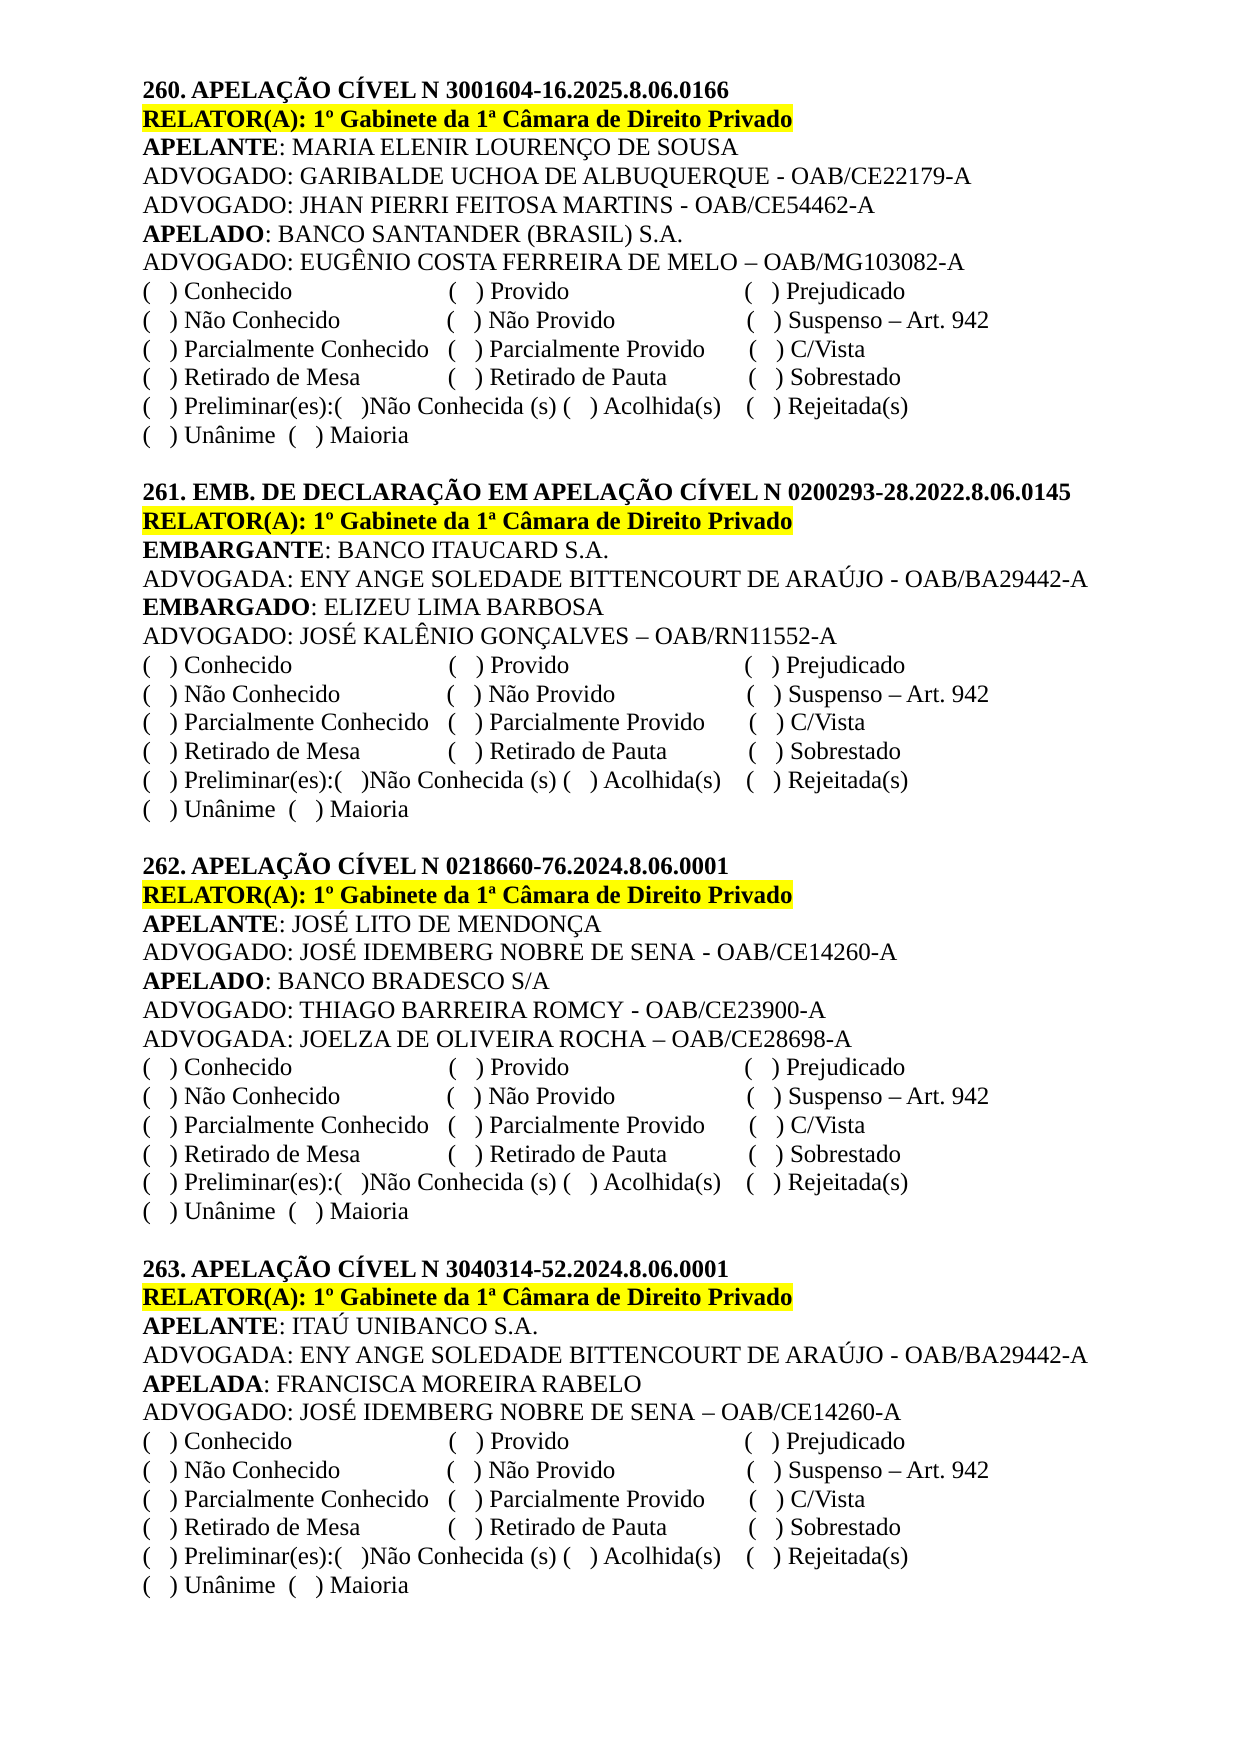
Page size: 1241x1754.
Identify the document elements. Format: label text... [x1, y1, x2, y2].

text ( ) Conhecido ( ) Provido ( ) Prejudicado [142, 650, 1141, 679]
text 260. APELAÇÃO CÍVEL N 3001604-16.2025.8.06.0166 RELATOR(A): 1º Gabinete da 1ª Câmara de Direito Privado APELANTE: MARIA ELENIR LOURENÇO DE SOUSA ADVOGADO: GARIBALDE UCHOA DE ALBUQUERQUE - OAB/CE22179-A ADVOGADO: JHAN PIERRI FEITOSA MARTINS - OAB/CE54462-A APELADO: BANCO SANTANDER (BRASIL) S.A. ADVOGADO: EUGÊNIO COSTA FERREIRA DE MELO – OAB/MG103082-A [142, 75, 1141, 276]
text ( ) Conhecido ( ) Provido ( ) Prejudicado [142, 1426, 1141, 1455]
text ( ) Preliminar(es):( )Não Conhecida (s) ( ) Acolhida(s) ( ) Rejeitada(s) [142, 1167, 1158, 1196]
text ( ) Preliminar(es):( )Não Conhecida (s) ( ) Acolhida(s) ( ) Rejeitada(s) [142, 765, 1158, 794]
text ( ) Não Conhecido ( ) Não Provido ( ) Suspenso – Art. 942 [142, 1081, 1158, 1110]
text ( ) Unânime ( ) Maioria 263. APELAÇÃO CÍVEL N 3040314-52.2024.8.06.0001 RELATOR(A): 1º Gabinete da 1ª Câmara de Direito Privado APELANTE: ITAÚ UNIBANCO S.A. ADVOGADA: ENY ANGE SOLEDADE BITTENCOURT DE ARAÚJO - OAB/BA29442-A APELADA: FRANCISCA MOREIRA RABELO ADVOGADO: JOSÉ IDEMBERG NOBRE DE SENA – OAB/CE14260-A [142, 1196, 1141, 1426]
text ( ) Retirado de Mesa ( ) Retirado de Pauta ( ) Sobrestado [142, 1139, 1158, 1167]
text ( ) Unânime ( ) Maioria 261. EMB. DE DECLARAÇÃO EM APELAÇÃO CÍVEL N 0200293-28.2022.8.06.0145 RELATOR(A): 1º Gabinete da 1ª Câmara de Direito Privado EMBARGANTE: BANCO ITAUCARD S.A. ADVOGADA: ENY ANGE SOLEDADE BITTENCOURT DE ARAÚJO - OAB/BA29442-A EMBARGADO: ELIZEU LIMA BARBOSA ADVOGADO: JOSÉ KALÊNIO GONÇALVES – OAB/RN11552-A [142, 420, 1141, 650]
text ( ) Parcialmente Conhecido ( ) Parcialmente Provido ( ) C/Vista [142, 707, 1158, 736]
text ( ) Preliminar(es):( )Não Conhecida (s) ( ) Acolhida(s) ( ) Rejeitada(s) [142, 391, 1158, 420]
text ( ) Retirado de Mesa ( ) Retirado de Pauta ( ) Sobrestado [142, 1512, 1158, 1541]
text ( ) Preliminar(es):( )Não Conhecida (s) ( ) Acolhida(s) ( ) Rejeitada(s) [142, 1541, 1158, 1570]
text ( ) Retirado de Mesa ( ) Retirado de Pauta ( ) Sobrestado [142, 736, 1158, 765]
text ( ) Parcialmente Conhecido ( ) Parcialmente Provido ( ) C/Vista [142, 1484, 1158, 1512]
text ( ) Retirado de Mesa ( ) Retirado de Pauta ( ) Sobrestado [142, 362, 1158, 391]
text ( ) Conhecido ( ) Provido ( ) Prejudicado [142, 1052, 1141, 1081]
text ( ) Parcialmente Conhecido ( ) Parcialmente Provido ( ) C/Vista [142, 1110, 1158, 1139]
text ( ) Conhecido ( ) Provido ( ) Prejudicado [142, 276, 1141, 305]
text ( ) Não Conhecido ( ) Não Provido ( ) Suspenso – Art. 942 [142, 305, 1158, 334]
text ( ) Parcialmente Conhecido ( ) Parcialmente Provido ( ) C/Vista [142, 334, 1158, 362]
text ( ) Unânime ( ) Maioria [142, 1570, 1141, 1627]
text ( ) Unânime ( ) Maioria 262. APELAÇÃO CÍVEL N 0218660-76.2024.8.06.0001 RELATOR(A): 1º Gabinete da 1ª Câmara de Direito Privado APELANTE: JOSÉ LITO DE MENDONÇA ADVOGADO: JOSÉ IDEMBERG NOBRE DE SENA - OAB/CE14260-A APELADO: BANCO BRADESCO S/A ADVOGADO: THIAGO BARREIRA ROMCY - OAB/CE23900-A ADVOGADA: JOELZA DE OLIVEIRA ROCHA – OAB/CE28698-A [142, 794, 1141, 1052]
text ( ) Não Conhecido ( ) Não Provido ( ) Suspenso – Art. 942 [142, 679, 1158, 707]
text ( ) Não Conhecido ( ) Não Provido ( ) Suspenso – Art. 942 [142, 1455, 1158, 1484]
